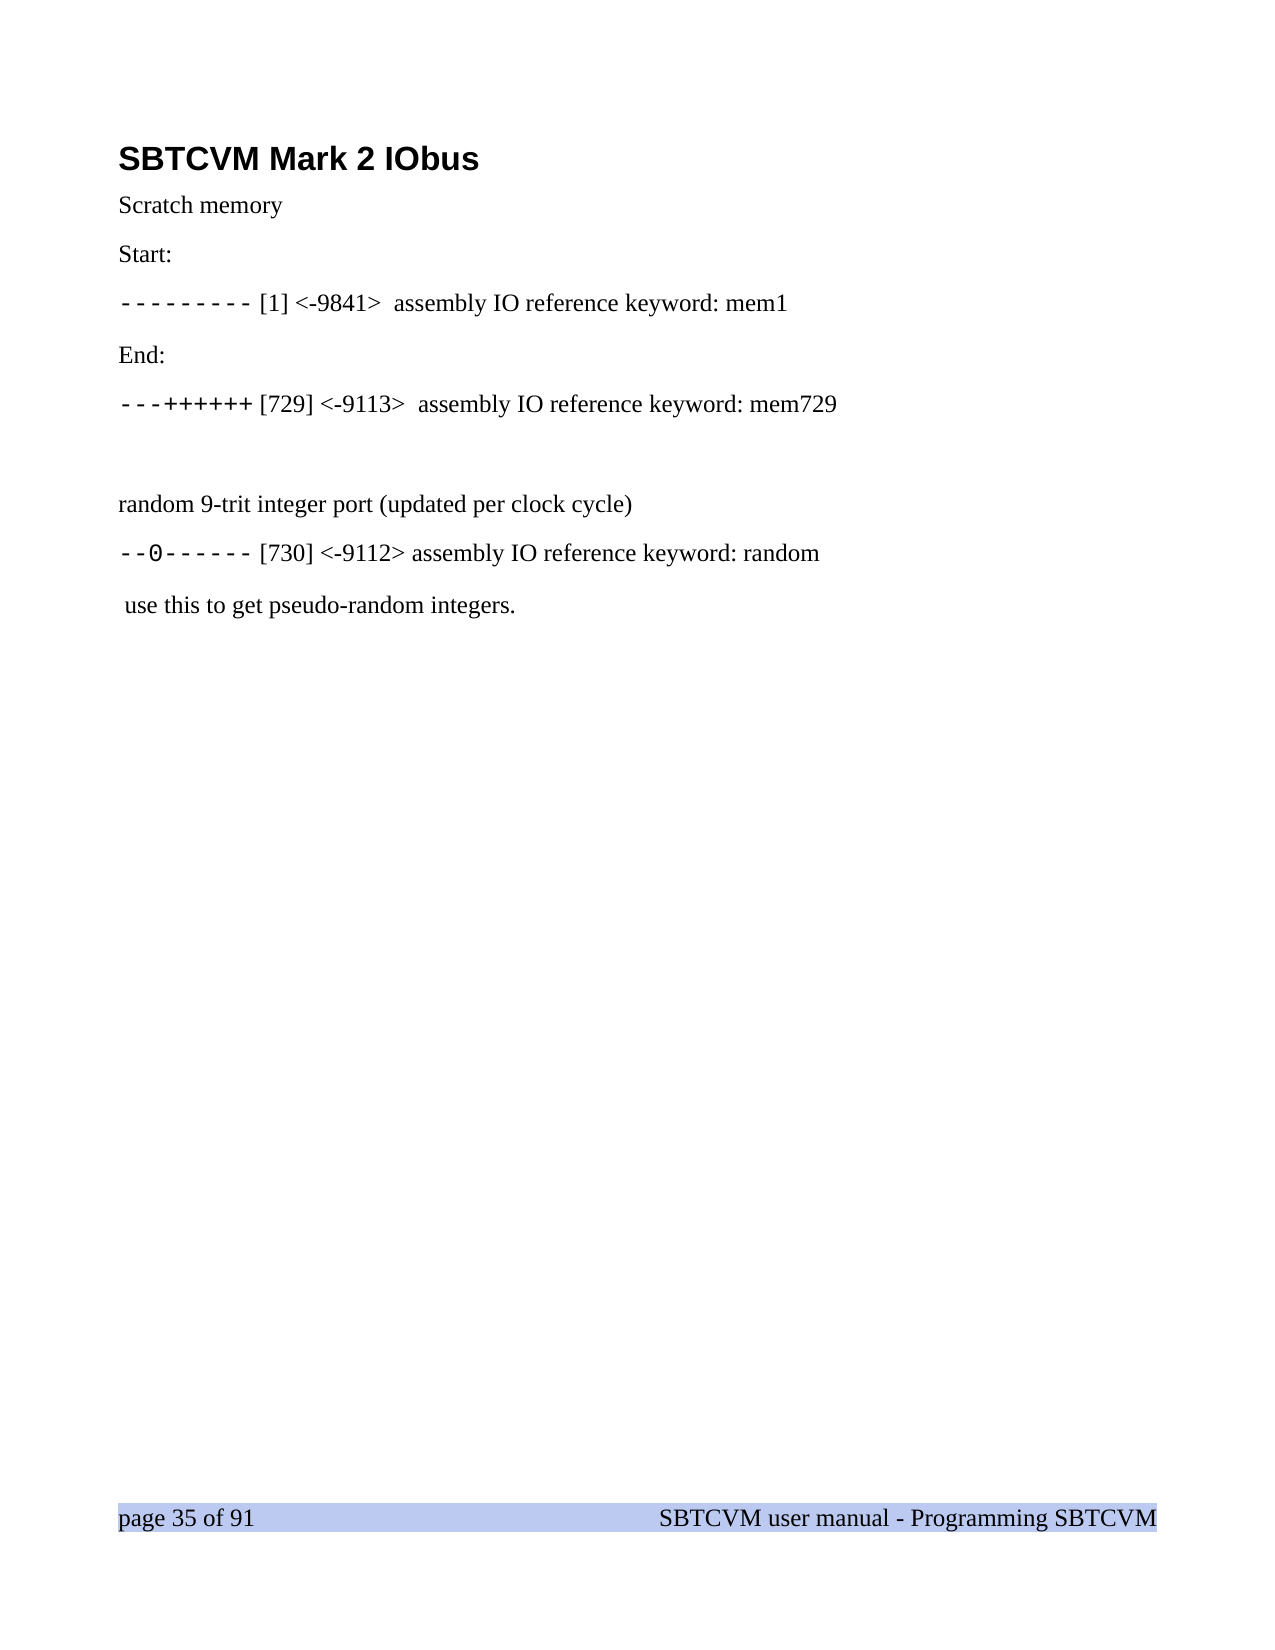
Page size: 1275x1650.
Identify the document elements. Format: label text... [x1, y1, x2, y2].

text ---++++++ [729] <-9113> assembly IO reference keyword: mem729 [118, 389, 1157, 420]
text use this to get pseudo-random integers. [118, 590, 1157, 619]
text --0------ [730] <-9112> assembly IO reference keyword: random [118, 538, 1157, 569]
text --------- [1] <-9841> assembly IO reference keyword: mem1 [118, 288, 1157, 319]
text random 9-trit integer port (updated per clock cycle) [118, 489, 1157, 518]
text Scratch memory [118, 190, 1157, 219]
text End: [118, 340, 1157, 368]
subtitle SBTCVM Mark 2 IObus [118, 139, 1157, 178]
text Start: [118, 239, 1157, 268]
